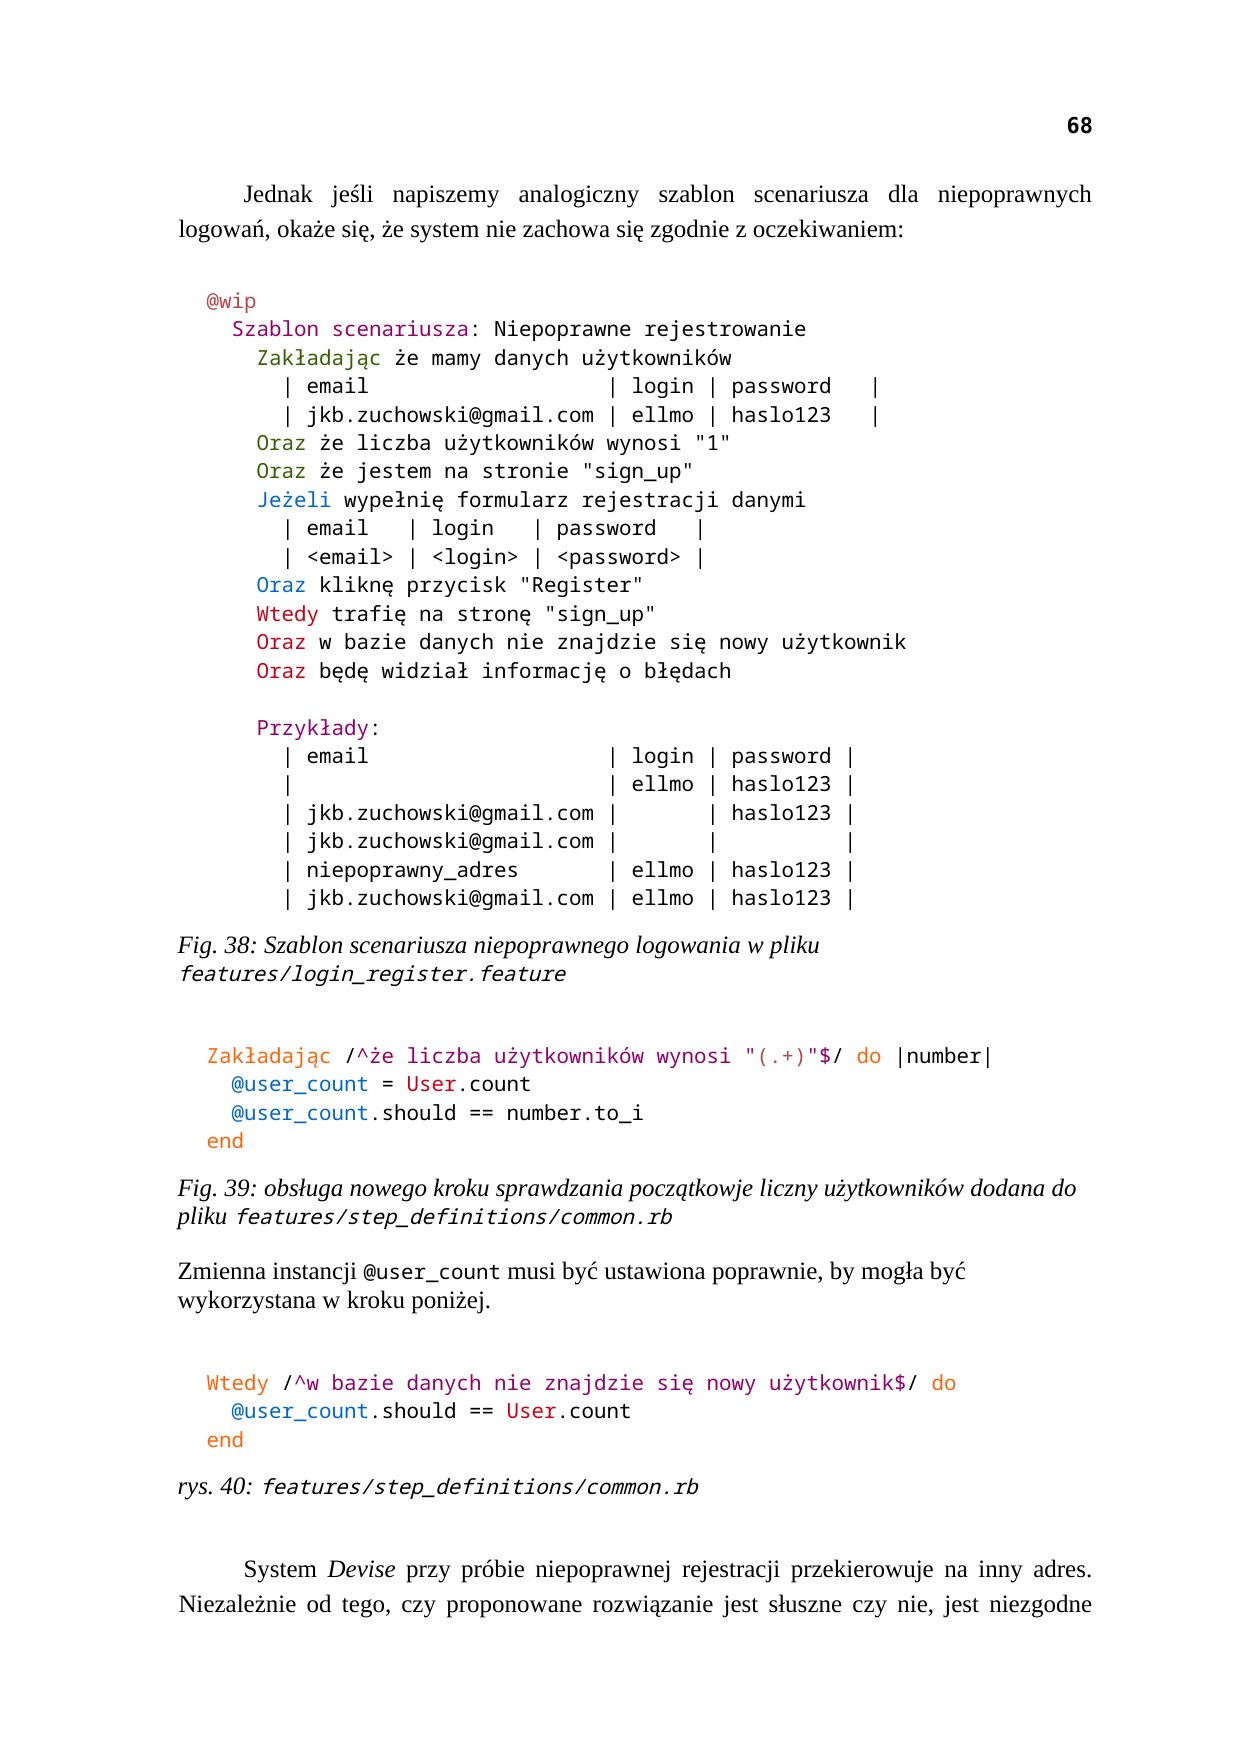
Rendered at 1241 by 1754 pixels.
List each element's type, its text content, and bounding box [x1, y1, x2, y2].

text Fig. 38: Szablon scenariusza niepoprawnego logowania w pliku features/login_register.feature [177, 930, 1093, 987]
text System Devise przy próbie niepoprawnej rejestracji przekierowuje na inny adres. Niezależnie od tego, czy proponowane rozwiązanie jest słuszne czy nie, jest niezgodne [178, 1549, 1093, 1619]
text Jednak jeśli napiszemy analogiczny szablon scenariusza dla niepoprawnych logowań, okaże się, że system nie zachowa się zgodnie z oczekiwaniem: [178, 174, 1093, 245]
text rys. 40: features/step_definitions/common.rb [177, 1471, 1093, 1501]
text Zmienna instancji @user_count musi być ustawiona poprawnie, by mogła być wykorzystana w kroku poniżej. [177, 1256, 1093, 1314]
text Fig. 39: obsługa nowego kroku sprawdzania początkowje liczny użytkowników dodana do pliku features/step_definitions/common.rb [177, 1173, 1093, 1231]
table_header Wtedy /^w bazie danych nie znajdzie się nowy użytkownik$/ do @user_count.should == User.count end [177, 1362, 1093, 1459]
table_header @wip Szablon scenariusza: Niepoprawne rejestrowanie Zakładając że mamy danych użytkowników | email | login | password | | jkb.zuchowski@gmail.com | ellmo | haslo123 | Oraz że liczba użytkowników wynosi "1" Oraz że jestem na stronie "sign_up" Jeżeli wypełnię formularz rejestracji danymi | email | login | password | | <email> | <login> | <password> | Oraz kliknę przycisk "Register" Wtedy trafię na stronę "sign_up" Oraz w bazie danych nie znajdzie się nowy użytkownik Oraz będę widział informację o błędach Przykłady: | email | login | password | | | ellmo | haslo123 | | jkb.zuchowski@gmail.com | | haslo123 | | jkb.zuchowski@gmail.com | | | | niepoprawny_adres | ellmo | haslo123 | | jkb.zuchowski@gmail.com | ellmo | haslo123 | [177, 280, 1093, 917]
table_header Zakładając /^że liczba użytkowników wynosi "(.+)"$/ do |number| @user_count = User.count @user_count.should == number.to_i end [177, 1035, 1093, 1160]
